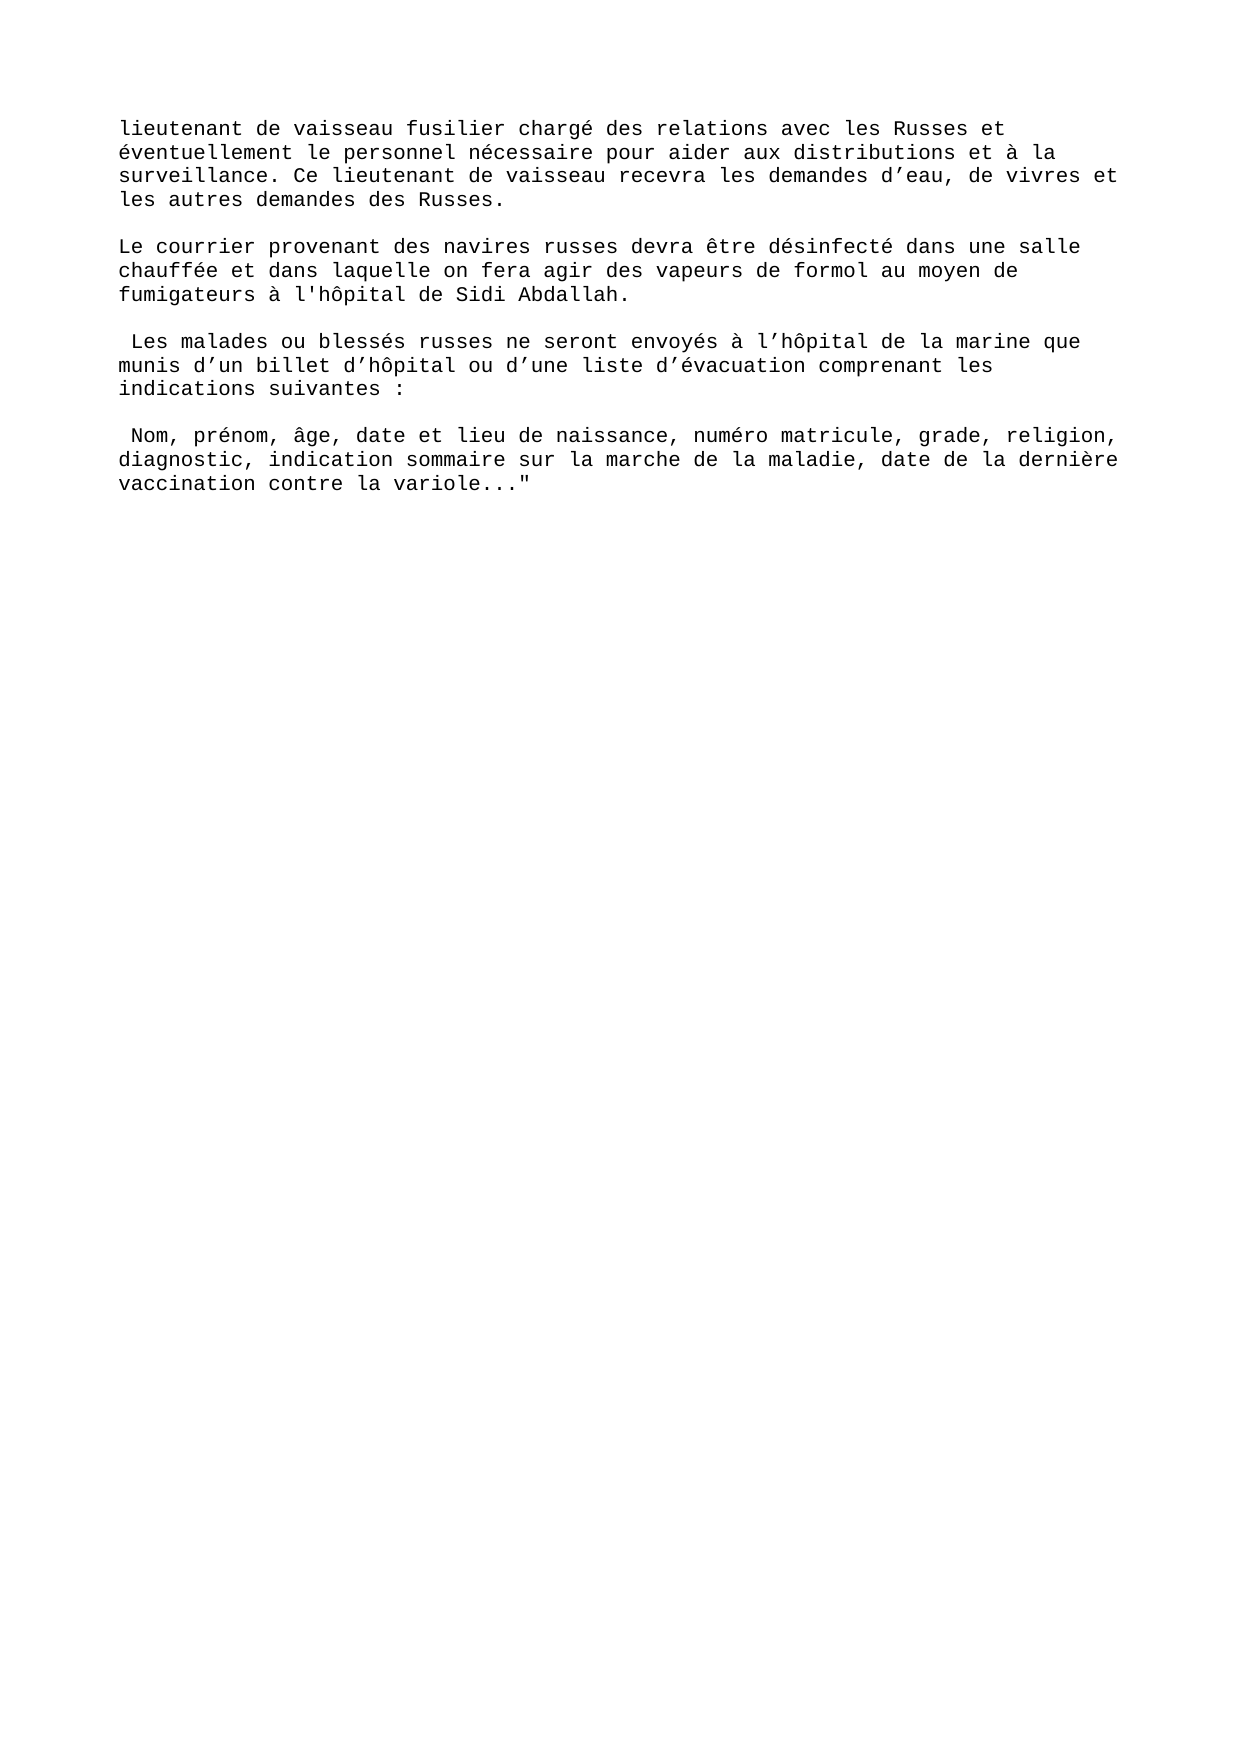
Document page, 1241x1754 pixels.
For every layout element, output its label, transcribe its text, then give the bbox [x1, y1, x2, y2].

text Le courrier provenant des navires russes devra être désinfecté dans une salle chauffée et dans laquelle on fera agir des vapeurs de formol au moyen de fumigateurs à l'hôpital de Sidi Abdallah. [118, 236, 1122, 307]
text Les malades ou blessés russes ne seront envoyés à l’hôpital de la marine que munis d’un billet d’hôpital ou d’une liste d’évacuation comprenant les indications suivantes : [118, 331, 1122, 402]
text lieutenant de vaisseau fusilier chargé des relations avec les Russes et éventuellement le personnel nécessaire pour aider aux distributions et à la surveillance. Ce lieutenant de vaisseau recevra les demandes d’eau, de vivres et les autres demandes des Russes. [118, 118, 1122, 213]
text Nom, prénom, âge, date et lieu de naissance, numéro matricule, grade, religion, diagnostic, indication sommaire sur la marche de la maladie, date de la dernière vaccination contre la variole..." [118, 426, 1122, 496]
